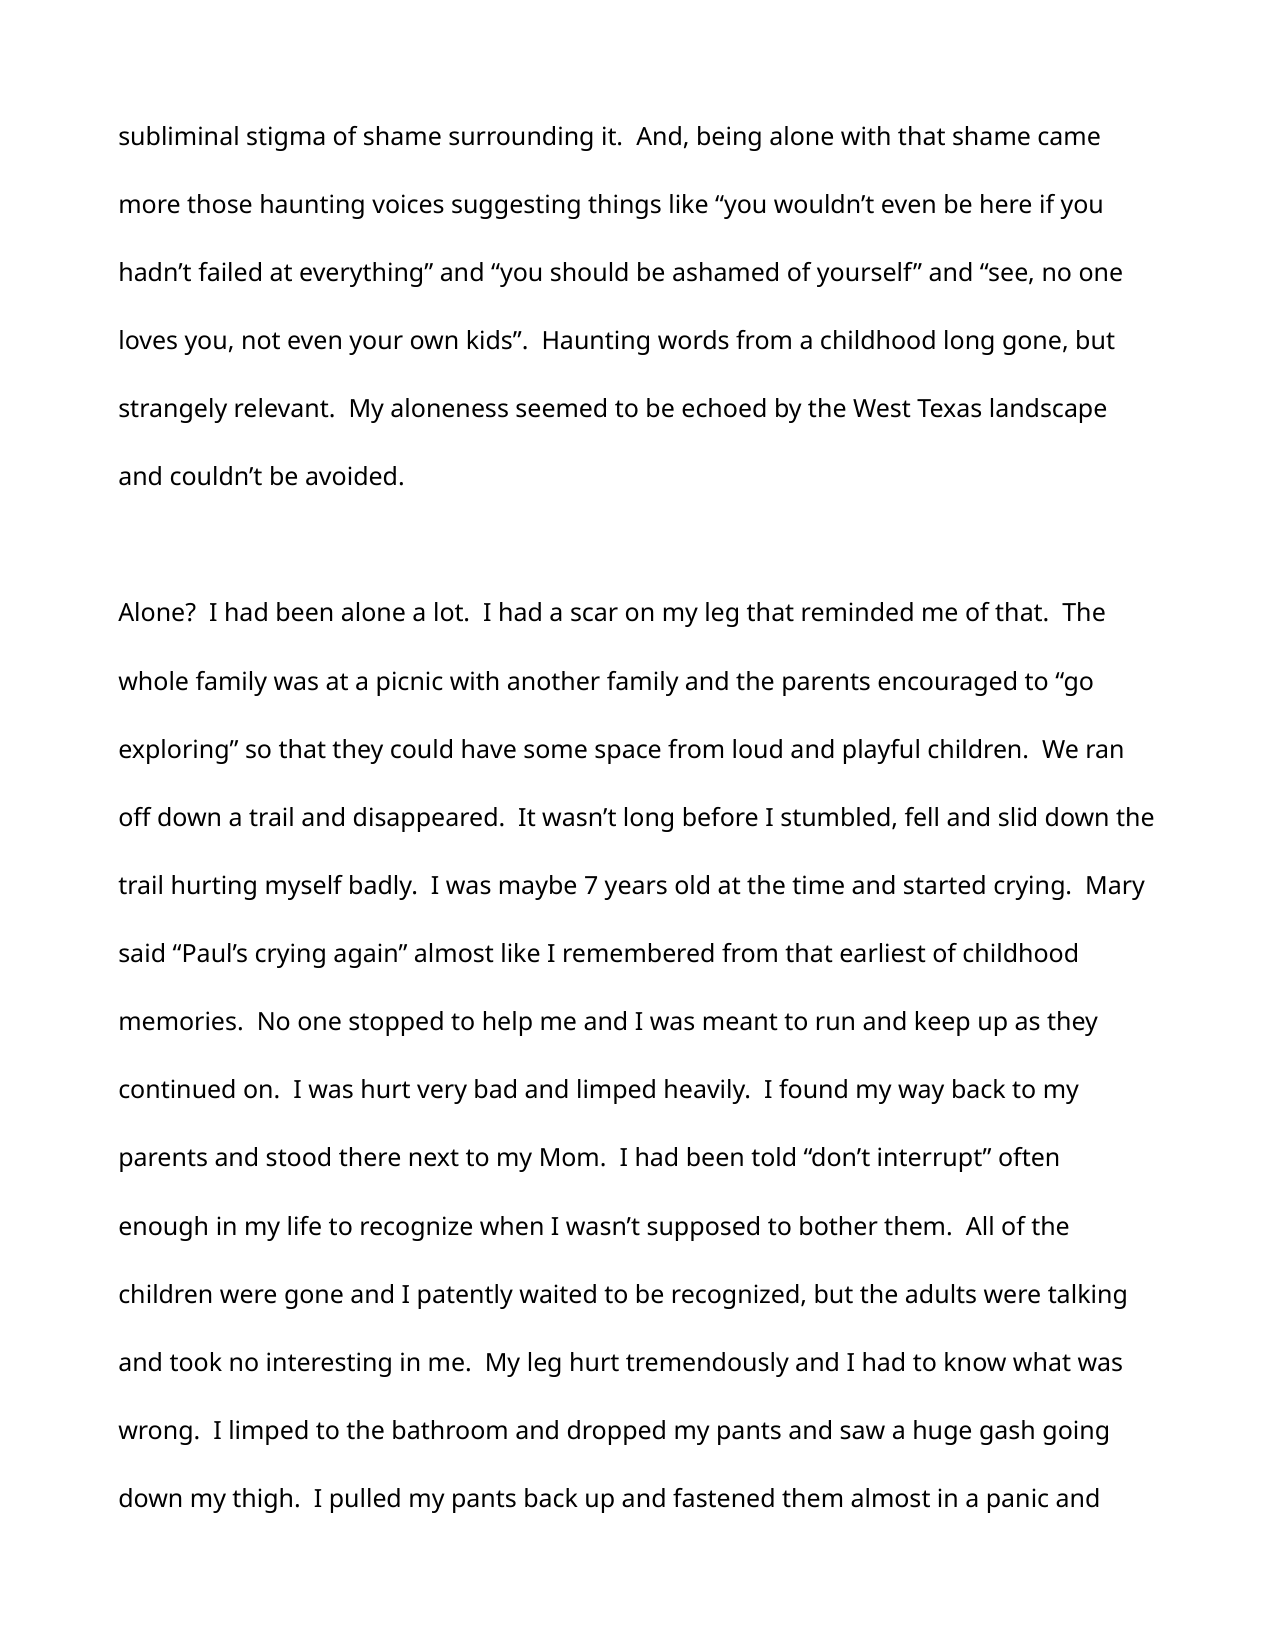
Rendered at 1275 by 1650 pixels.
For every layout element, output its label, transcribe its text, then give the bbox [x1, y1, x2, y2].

text Alone? I had been alone a lot. I had a scar on my leg that reminded me of that. The whole family was at a picnic with another family and the parents encouraged to “go exploring” so that they could have some space from loud and playful children. We ran off down a trail and disappeared. It wasn’t long before I stumbled, fell and slid down the trail hurting myself badly. I was maybe 7 years old at the time and started crying. Mary said “Paul’s crying again” almost like I remembered from that earliest of childhood memories. No one stopped to help me and I was meant to run and keep up as they continued on. I was hurt very bad and limped heavily. I found my way back to my parents and stood there next to my Mom. I had been told “don’t interrupt” often enough in my life to recognize when I wasn’t supposed to bother them. All of the children were gone and I patently waited to be recognized, but the adults were talking and took no interesting in me. My leg hurt tremendously and I had to know what was wrong. I limped to the bathroom and dropped my pants and saw a huge gash going down my thigh. I pulled my pants back up and fastened them almost in a panic and [118, 595, 1157, 1515]
text subliminal stigma of shame surrounding it. And, being alone with that shame came more those haunting voices suggesting things like “you wouldn’t even be here if you hadn’t failed at everything” and “you should be ashamed of yourself” and “see, no one loves you, not even your own kids”. Haunting words from a childhood long gone, but strangely relevant. My aloneness seemed to be echoed by the West Texas landscape and couldn’t be avoided. [118, 118, 1157, 493]
